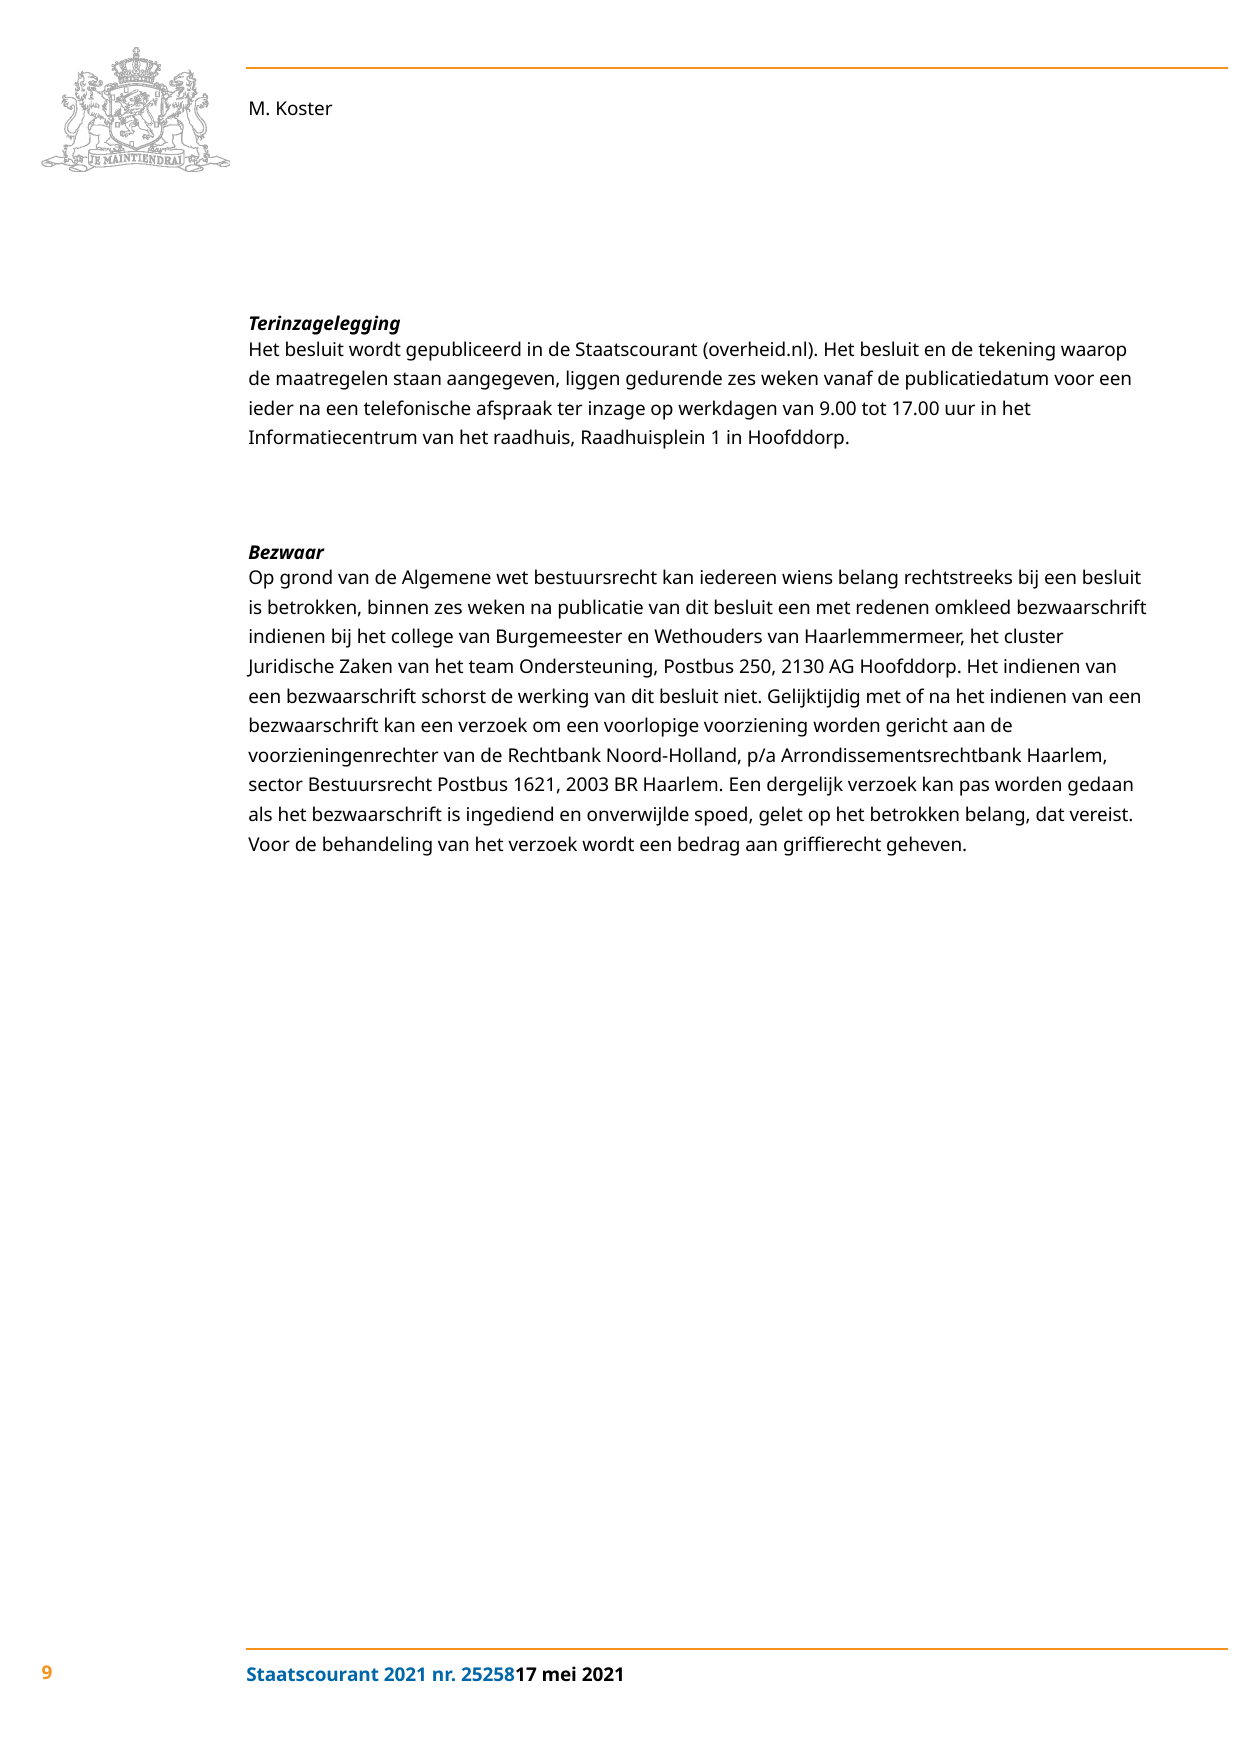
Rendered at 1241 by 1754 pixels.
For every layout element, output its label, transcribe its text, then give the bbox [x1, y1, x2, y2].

text Bezwaar [248, 539, 1152, 564]
text Terinzagelegging [248, 310, 1152, 336]
text Het besluit wordt gepubliceerd in de Staatscourant (overheid.nl). Het besluit en de tekening waarop de maatregelen staan aangegeven, liggen gedurende zes weken vanaf de publicatiedatum voor een ieder na een telefonische afspraak ter inzage op werkdagen van 9.00 tot 17.00 uur in het Informatiecentrum van het raadhuis, Raadhuisplein 1 in Hoofddorp. [248, 336, 1152, 450]
text Op grond van de Algemene wet bestuursrecht kan iedereen wiens belang rechtstreeks bij een besluit is betrokken, binnen zes weken na publicatie van dit besluit een met redenen omkleed bezwaarschrift indienen bij het college van Burgemeester en Wethouders van Haarlemmermeer, het cluster Juridische Zaken van het team Ondersteuning, Postbus 250, 2130 AG Hoofddorp. Het indienen van een bezwaarschrift schorst de werking van dit besluit niet. Gelijktijdig met of na het indienen van een bezwaarschrift kan een verzoek om een voorlopige voorziening worden gericht aan de voorzieningenrechter van de Rechtbank Noord-Holland, p/a Arrondissementsrechtbank Haarlem, sector Bestuursrecht Postbus 1621, 2003 BR Haarlem. Een dergelijk verzoek kan pas worden gedaan als het bezwaarschrift is ingediend en onverwijlde spoed, gelet op het betrokken belang, dat vereist. Voor de behandeling van het verzoek wordt een bedrag aan griffierecht geheven. [248, 564, 1152, 857]
text M. Koster [248, 95, 1152, 121]
picture [41, 47, 231, 172]
